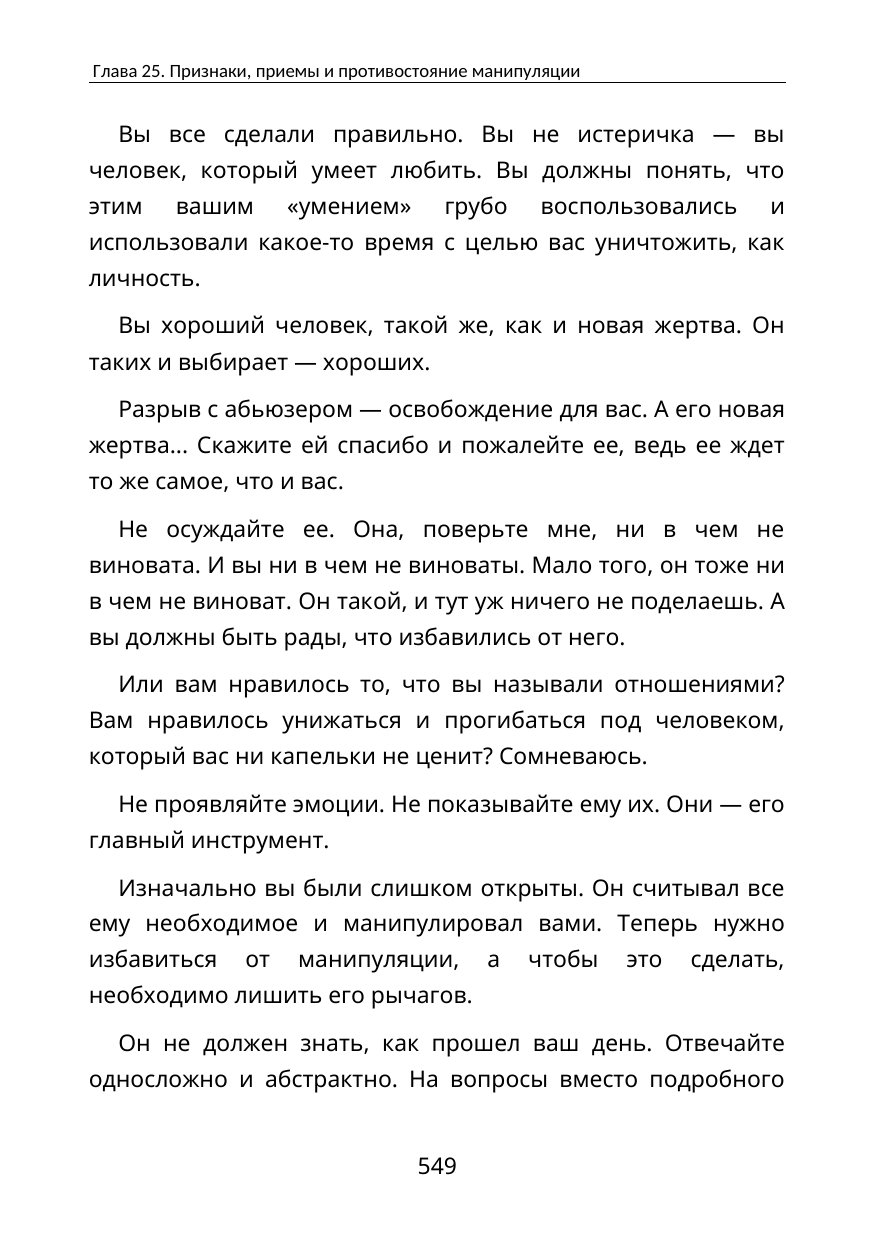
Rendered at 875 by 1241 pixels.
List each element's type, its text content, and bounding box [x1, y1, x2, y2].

text Не проявляйте эмоции. Не показывайте ему их. Они — его главный инструмент. [88, 788, 786, 855]
text Вы хороший человек, такой же, как и новая жертва. Он таких и выбирает — хороших. [88, 309, 786, 377]
text Вы все сделали правильно. Вы не истеричка — вы человек, который умеет любить. Вы должны понять, что этим вашим «умением» грубо воспользовались и использовали какое-то время с целью вас уничтожить, как личность. [88, 118, 786, 293]
text Он не должен знать, как прошел ваш день. Отвечайте односложно и абстрактно. На вопросы вместо подробного [88, 1027, 786, 1094]
text Или вам нравилось то, что вы называли отношениями? Вам нравилось унижаться и прогибаться под человеком, который вас ни капельки не ценит? Сомневаюсь. [88, 668, 786, 771]
text Не осуждайте ее. Она, поверьте мне, ни в чем не виновата. И вы ни в чем не виноваты. Мало того, он тоже ни в чем не виноват. Он такой, и тут уж ничего не поделаешь. А вы должны быть рады, что избавились от него. [88, 513, 786, 652]
text Изначально вы были слишком открыты. Он считывал все ему необходимое и манипулировал вами. Теперь нужно избавиться от манипуляции, а чтобы это сделать, необходимо лишить его рычагов. [88, 871, 786, 1011]
text Разрыв с абьюзером — освобождение для вас. А его новая жертва... Скажите ей спасибо и пожалейте ее, ведь ее ждет то же самое, что и вас. [88, 393, 786, 496]
